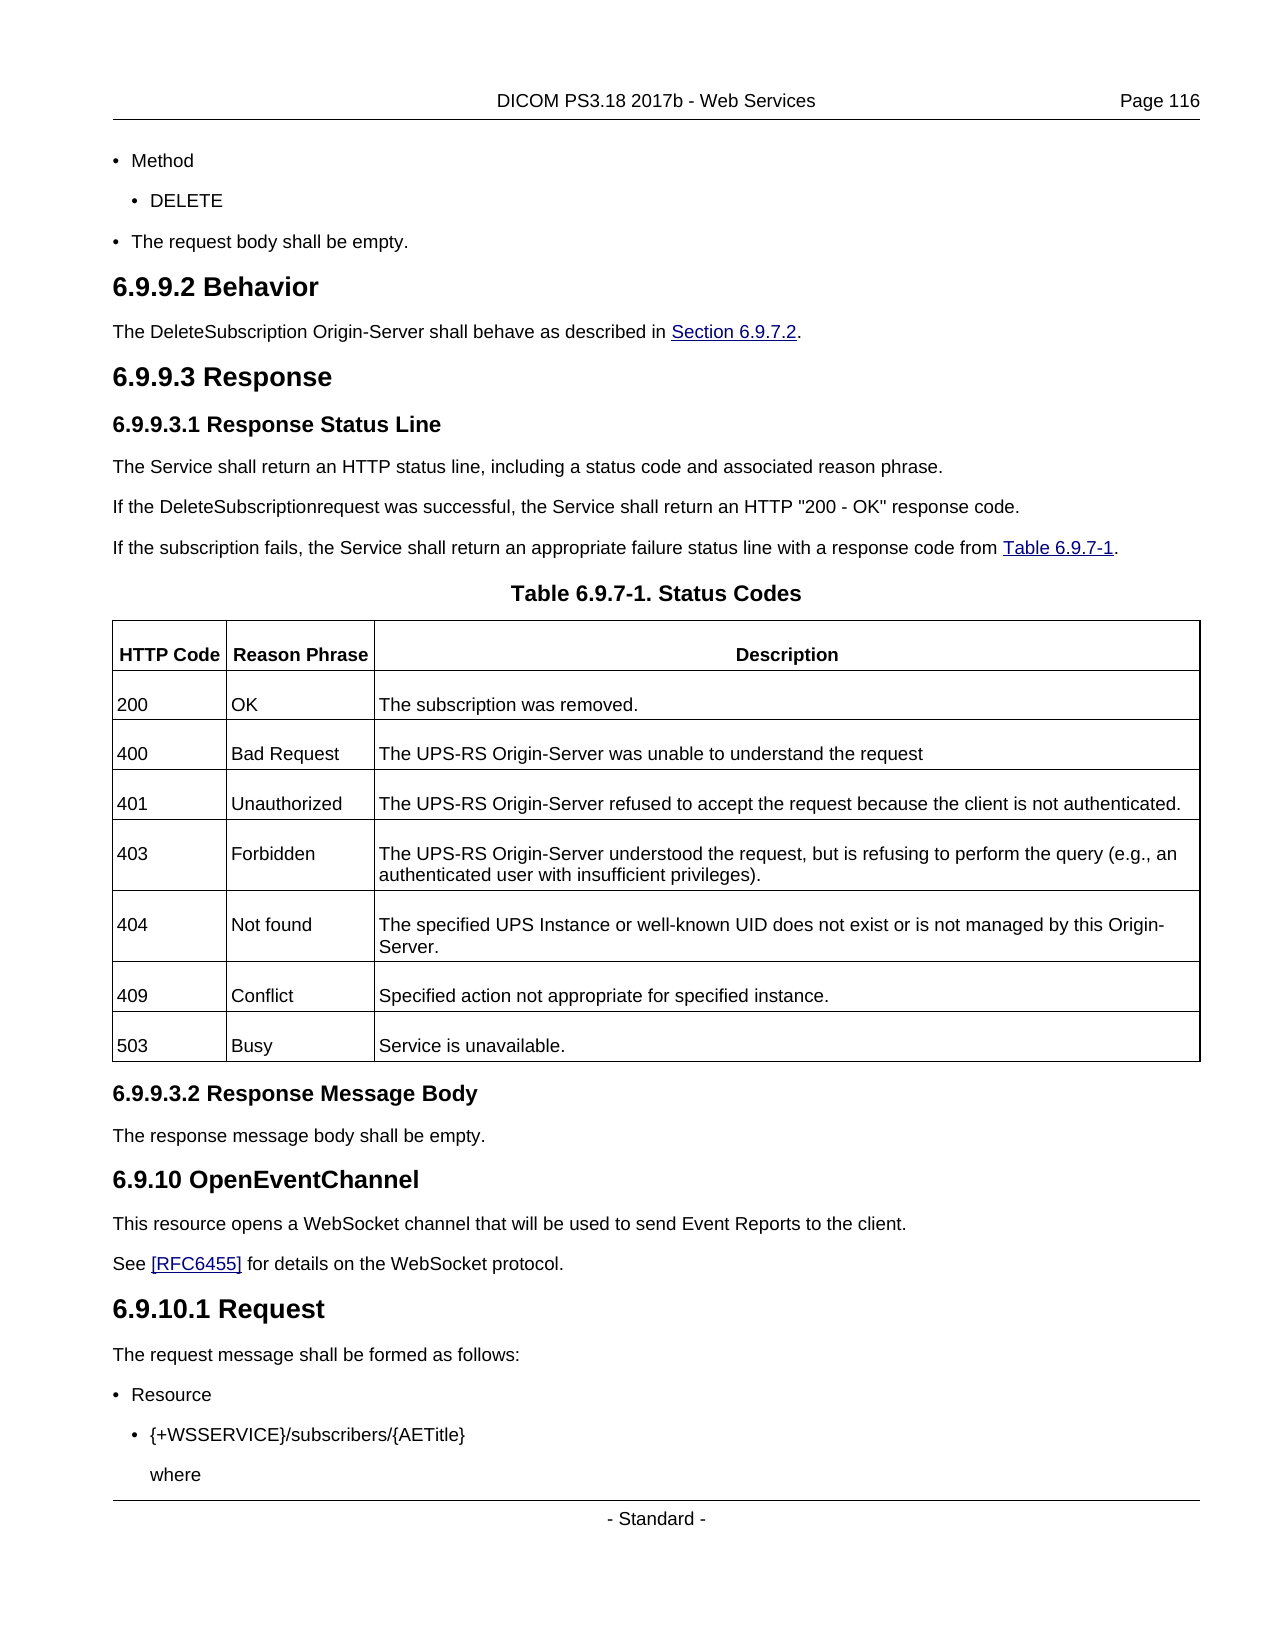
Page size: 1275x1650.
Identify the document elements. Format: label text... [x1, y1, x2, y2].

text 6.9.10 OpenEventChannel [112, 1165, 1200, 1194]
table_cell The UPS-RS Origin-Server refused to accept the request because the client is not authenticated. [375, 770, 1199, 819]
table_cell The UPS-RS Origin-Server was unable to understand the request [375, 720, 1199, 769]
table_cell The specified UPS Instance or well-known UID does not exist or is not managed by this Origin-Server. [375, 891, 1199, 961]
table_cell Not found [227, 891, 374, 961]
table_cell 503 [113, 1012, 226, 1061]
table_cell 403 [113, 820, 226, 890]
table_cell 400 [113, 720, 226, 769]
text 6.9.9.3.2 Response Message Body [112, 1080, 1200, 1106]
text The request message shall be formed as follows: [112, 1343, 1200, 1365]
text The response message body shall be empty. [112, 1125, 1200, 1146]
table_header HTTP Code [113, 621, 226, 669]
list Resource [112, 1384, 1200, 1405]
text The Service shall return an HTTP status line, including a status code and associated reason phrase. [112, 456, 1200, 477]
text 6.9.9.3 Response [112, 361, 1200, 392]
table_cell Forbidden [227, 820, 374, 890]
list The request body shall be empty. [112, 231, 1200, 252]
text 6.9.9.2 Behavior [112, 271, 1200, 302]
list where [131, 1464, 1200, 1486]
table_cell The UPS-RS Origin-Server understood the request, but is refusing to perform the query (e.g., an authenticated user with insufficient privileges). [375, 820, 1199, 890]
table_cell 409 [113, 962, 226, 1011]
table_cell 200 [113, 671, 226, 719]
list {+WSSERVICE}/subscribers/{AETitle} [131, 1424, 1200, 1446]
table_cell Busy [227, 1012, 374, 1061]
text If the DeleteSubscriptionrequest was successful, the Service shall return an HTTP "200 - OK" response code. [112, 496, 1200, 518]
table_cell Specified action not appropriate for specified instance. [375, 962, 1199, 1011]
table_header Description [375, 621, 1199, 669]
table_cell Conflict [227, 962, 374, 1011]
table_cell Service is unavailable. [375, 1012, 1199, 1061]
text The DeleteSubscription Origin-Server shall behave as described in Section 6.9.7.2. [112, 321, 1200, 342]
text This resource opens a WebSocket channel that will be used to send Event Reports to the client. [112, 1213, 1200, 1234]
table_cell OK [227, 671, 374, 719]
table_cell 401 [113, 770, 226, 819]
table_cell The subscription was removed. [375, 671, 1199, 719]
text See [RFC6455] for details on the WebSocket protocol. [112, 1253, 1200, 1274]
table_header Reason Phrase [227, 621, 374, 669]
table_cell Unauthorized [227, 770, 374, 819]
text If the subscription fails, the Service shall return an appropriate failure status line with a response code from Table 6.9.7-1. [112, 536, 1200, 558]
text 6.9.10.1 Request [112, 1293, 1200, 1324]
list Method [112, 150, 1200, 172]
table_cell 404 [113, 891, 226, 961]
text 6.9.9.3.1 Response Status Line [112, 411, 1200, 437]
text Table 6.9.7-1. Status Codes [112, 581, 1200, 606]
list DELETE [131, 190, 1200, 212]
table_cell Bad Request [227, 720, 374, 769]
